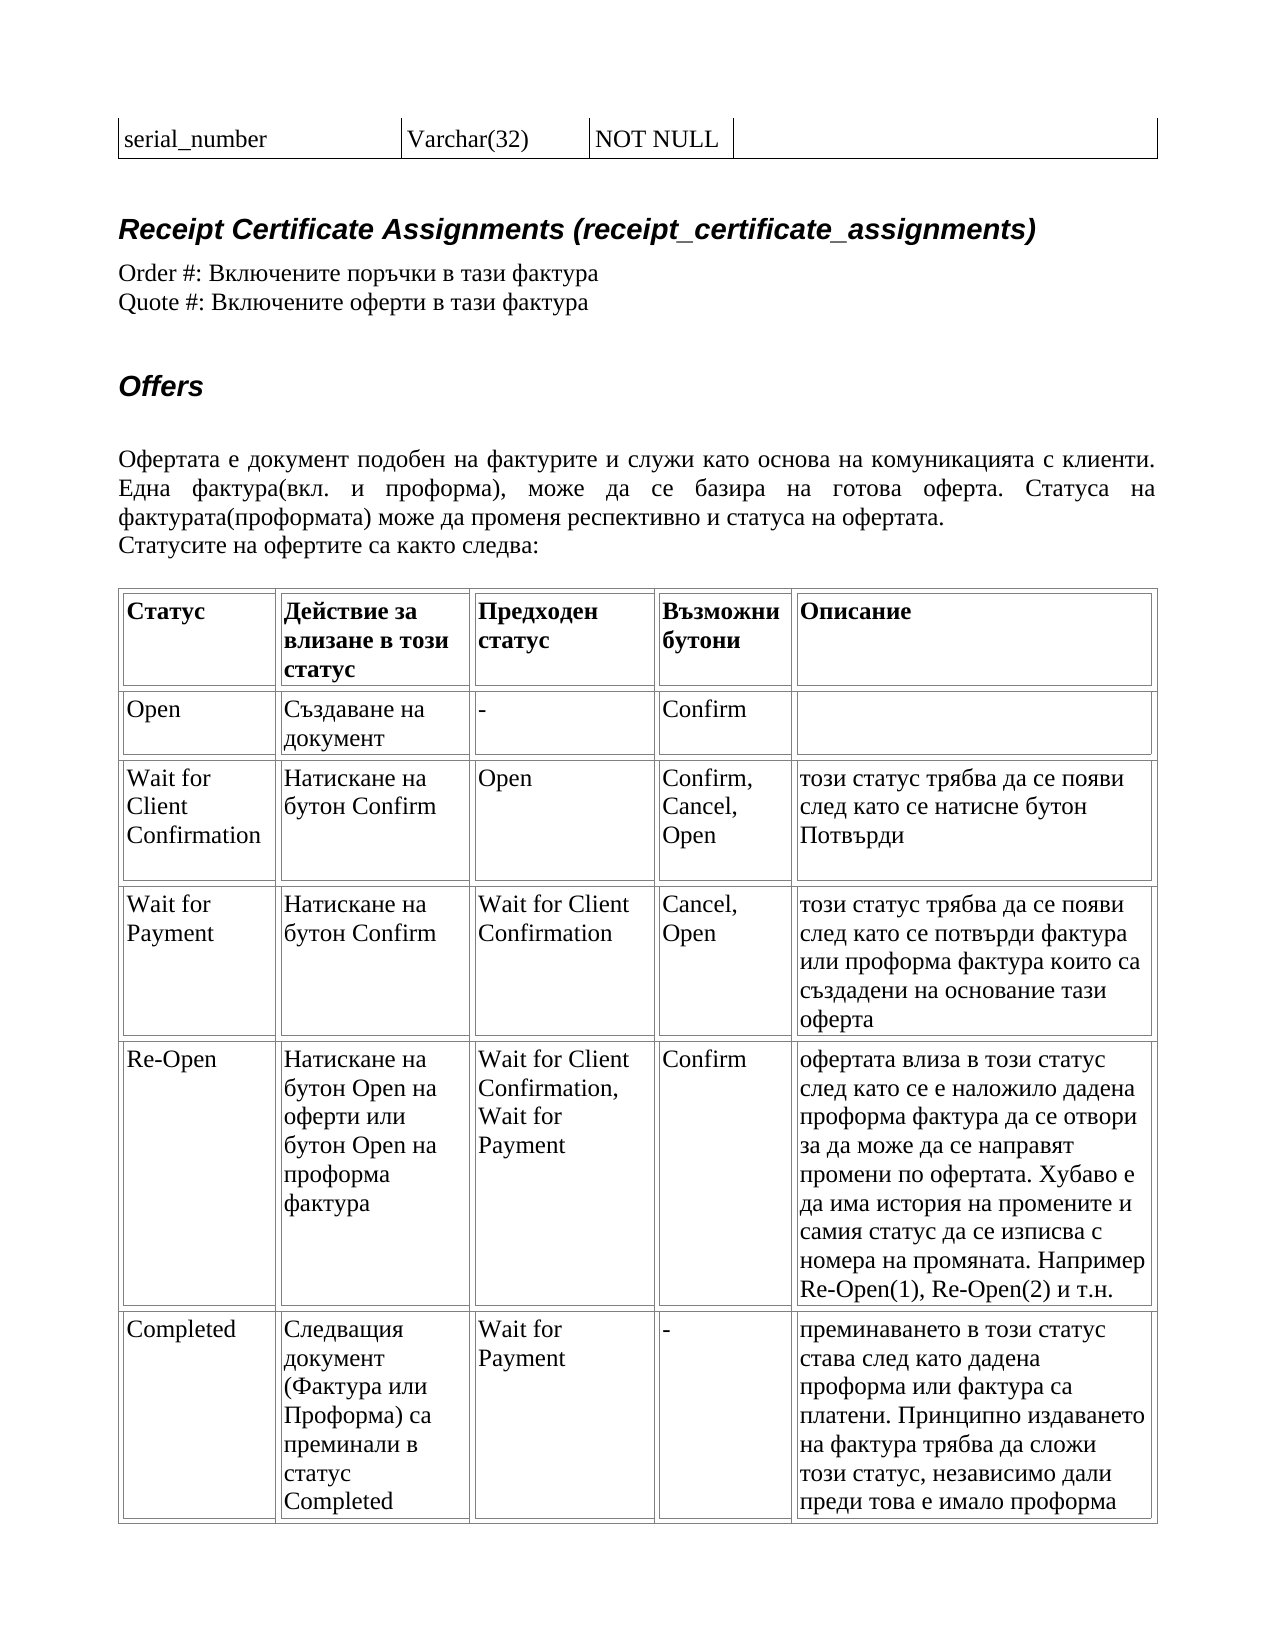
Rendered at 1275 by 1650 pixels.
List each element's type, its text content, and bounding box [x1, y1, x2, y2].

table_cell - [476, 692, 654, 754]
table_cell Open [119, 692, 275, 760]
table_cell Confirm, Cancel, Open [655, 761, 791, 886]
table_header Възможни бутони [655, 589, 791, 691]
table_cell Натискане на бутон Open на оферти или бутон Open на проформа фактура [276, 1042, 469, 1311]
table_cell [792, 692, 1157, 760]
table_cell Създаване на документ [276, 692, 469, 760]
table_cell преминаването в този статус става след като дадена проформа или фактура са платени. Принципно издаването на фактура трябва да сложи този статус, независимо дали преди това е имало проформа [792, 1312, 1157, 1523]
table_cell - [660, 1312, 791, 1518]
table_cell Натискане на бутон Confirm [276, 887, 469, 1041]
table_cell Wait for Client Confirmation [470, 887, 654, 1041]
table_cell Open [470, 761, 654, 886]
table_cell Varchar(32) [402, 118, 589, 158]
table_cell Completed [119, 1312, 275, 1523]
table_cell serial_number [119, 118, 401, 158]
table_cell Re-Open [119, 1042, 275, 1311]
table_cell офертата влиза в този статус след като се е наложило дадена проформа фактура да се отвори за да може да се направят промени по офертата. Хубаво е да има история на промените и самия статус да се изписва с номера на промяната. Например Re-Open(1), Re-Open(2) и т.н. [792, 1042, 1157, 1311]
table_cell Wait for Client Confirmation [119, 761, 275, 886]
text Quote #: Включените оферти в тази фактура [118, 287, 1157, 316]
subtitle Offers [118, 369, 1157, 403]
table_cell този статус трябва да се появи след като се потвърди фактура или проформа фактура които са създадени на основание тази оферта [792, 887, 1157, 1041]
table_cell Следващия документ (Фактура или Проформа) са преминали в статус Completed [276, 1312, 469, 1523]
table_cell Wait for Payment [119, 887, 275, 1041]
table_cell NOT NULL [590, 118, 733, 158]
table_cell - [470, 692, 654, 760]
table_cell Confirm [655, 1042, 791, 1311]
table_header Статус [119, 589, 275, 691]
table_cell Wait for Client Confirmation, Wait for Payment [470, 1042, 654, 1311]
table_header Предходен статус [470, 589, 654, 691]
table_cell Confirm [655, 692, 791, 760]
text Статусите на офертите са както следва: [118, 531, 1157, 559]
text Order #: Включените поръчки в тази фактура [118, 258, 1157, 287]
table_cell Cancel, Open [655, 887, 791, 1041]
table_cell този статус трябва да се появи след като се натисне бутон Потвърди [792, 761, 1157, 886]
table_cell Wait for Payment [470, 1312, 654, 1523]
subtitle Receipt Certificate Assignments (receipt_certificate_assignments) [118, 212, 1157, 246]
table_header Описание [792, 589, 1157, 691]
table_header Действие за влизане в този статус [276, 589, 469, 691]
table_cell [734, 118, 1157, 158]
table_cell Натискане на бутон Confirm [276, 761, 469, 886]
table_cell [798, 692, 1151, 754]
table_cell - [655, 1312, 791, 1523]
text Офертата е документ подобен на фактурите и служи като основа на комуникацията с клиенти. Една фактура(вкл. и проформа), може да се базира на готова оферта. Статуса на фактурата(проформата) може да променя респективно и статуса на офертата. [118, 444, 1157, 531]
